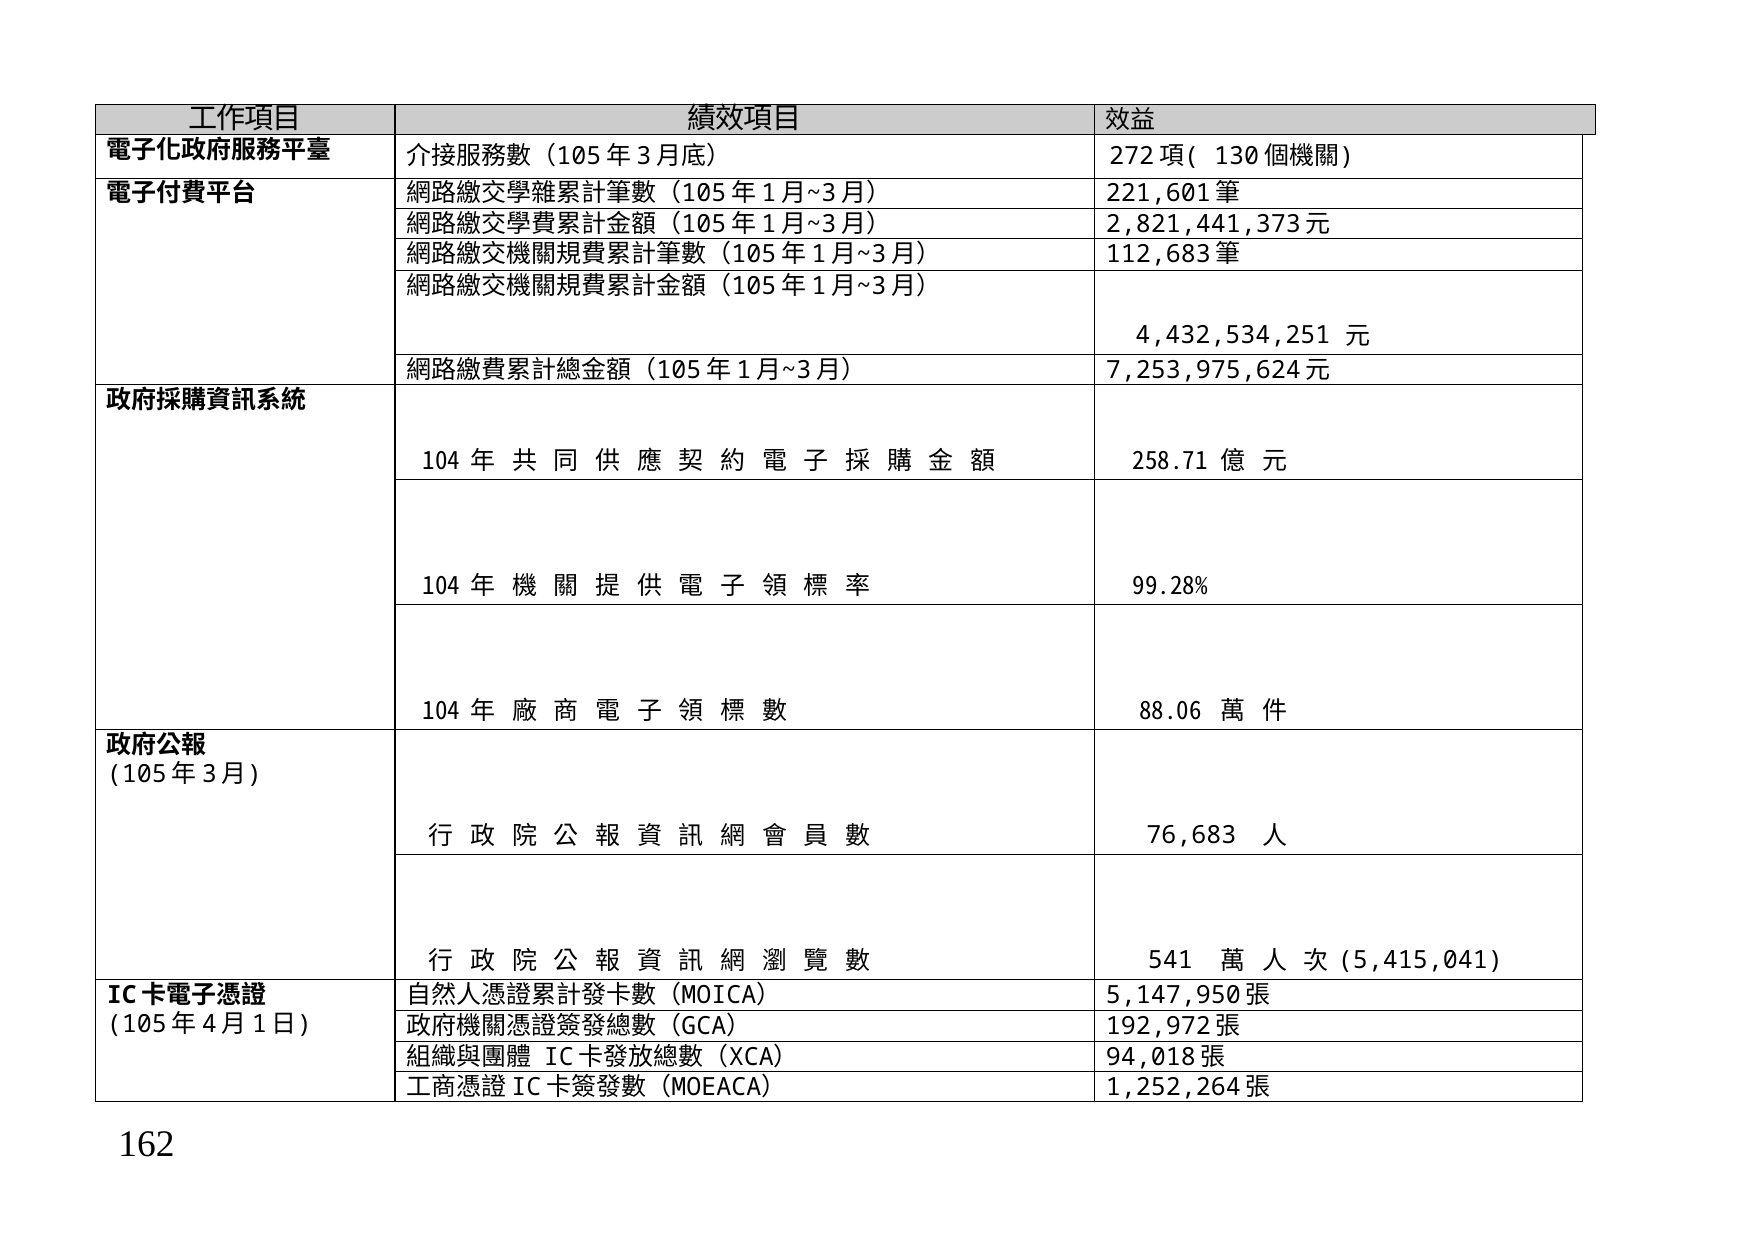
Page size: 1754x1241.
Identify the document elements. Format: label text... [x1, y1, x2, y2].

table_cell 99.28% [1095, 480, 1582, 604]
table_cell 網路繳交學雜累計筆數（105年1月~3月） [396, 179, 1094, 208]
table_cell [1583, 238, 1595, 270]
table_cell 112,683筆 [1095, 239, 1582, 270]
table_cell 行政院公報資訊網會員數 [396, 730, 1094, 854]
table_cell 網路繳交機關規費累計金額（105年1月~3月） [396, 271, 1094, 354]
table_cell [1583, 479, 1595, 604]
table_cell [1583, 208, 1595, 238]
table_cell 網路繳交機關規費累計筆數（105年1月~3月） [396, 239, 1094, 270]
table_cell 網路繳費累計總金額（105年1月~3月） [396, 355, 1094, 384]
table_header 績效項目 [396, 105, 1094, 134]
table_cell 104年共同供應契約電子採購金額 [396, 385, 1094, 479]
table_cell 自然人憑證累計發卡數（MOICA） [396, 980, 1094, 1010]
table_cell 76,683人 [1095, 730, 1582, 854]
table_cell 104年機關提供電子領標率 [396, 480, 1094, 604]
table_cell 4,432,534,251元 [1095, 271, 1582, 354]
table_cell [1583, 354, 1595, 384]
table_cell 政府公報 (105年3月) [96, 730, 394, 979]
table_cell 104年廠商電子領標數 [396, 605, 1094, 729]
table_header 工作項目 [96, 105, 394, 134]
table_cell 258.71億元 [1095, 385, 1582, 479]
table_cell 88.06萬件 [1095, 605, 1582, 729]
table_cell [1583, 1010, 1595, 1041]
table_cell 221,601筆 [1095, 179, 1582, 208]
table_cell 介接服務數（105年3月底） [396, 135, 1094, 177]
table_cell 94,018張 [1095, 1042, 1582, 1071]
table_cell [1583, 729, 1595, 854]
table_cell 電子化政府服務平臺 [96, 135, 394, 177]
table_cell 政府採購資訊系統 [96, 385, 394, 729]
table_cell [1583, 604, 1595, 729]
table_cell [1583, 178, 1595, 208]
table_cell 5,147,950張 [1095, 980, 1582, 1010]
table_cell 行政院公報資訊網瀏覽數 [396, 855, 1094, 979]
table_cell 組織與團體 IC卡發放總數（XCA） [396, 1042, 1094, 1071]
table_cell [1583, 979, 1595, 1010]
table_cell 541萬人次(5,415,041) [1095, 855, 1582, 979]
table_cell IC卡電子憑證 (105年4月1日) [96, 980, 394, 1101]
table_cell 1,252,264張 [1095, 1072, 1582, 1101]
table_cell [1583, 384, 1595, 479]
table_cell 192,972張 [1095, 1011, 1582, 1041]
table_cell [1583, 135, 1595, 177]
table_cell [1583, 270, 1595, 354]
table_cell 工商憑證IC卡簽發數（MOEACA） [396, 1072, 1094, 1101]
table_cell [1583, 1071, 1595, 1101]
table_cell [1583, 1041, 1595, 1071]
table_cell 2,821,441,373元 [1095, 209, 1582, 238]
table_header 效益 [1095, 105, 1595, 134]
table_cell [1583, 854, 1595, 979]
table_cell 272項( 130個機關) [1095, 135, 1582, 177]
table_cell 政府機關憑證簽發總數（GCA） [396, 1011, 1094, 1041]
table_cell 電子付費平台 [96, 179, 394, 384]
table_cell 7,253,975,624元 [1095, 355, 1582, 384]
table_cell 網路繳交學費累計金額（105年1月~3月） [396, 209, 1094, 238]
